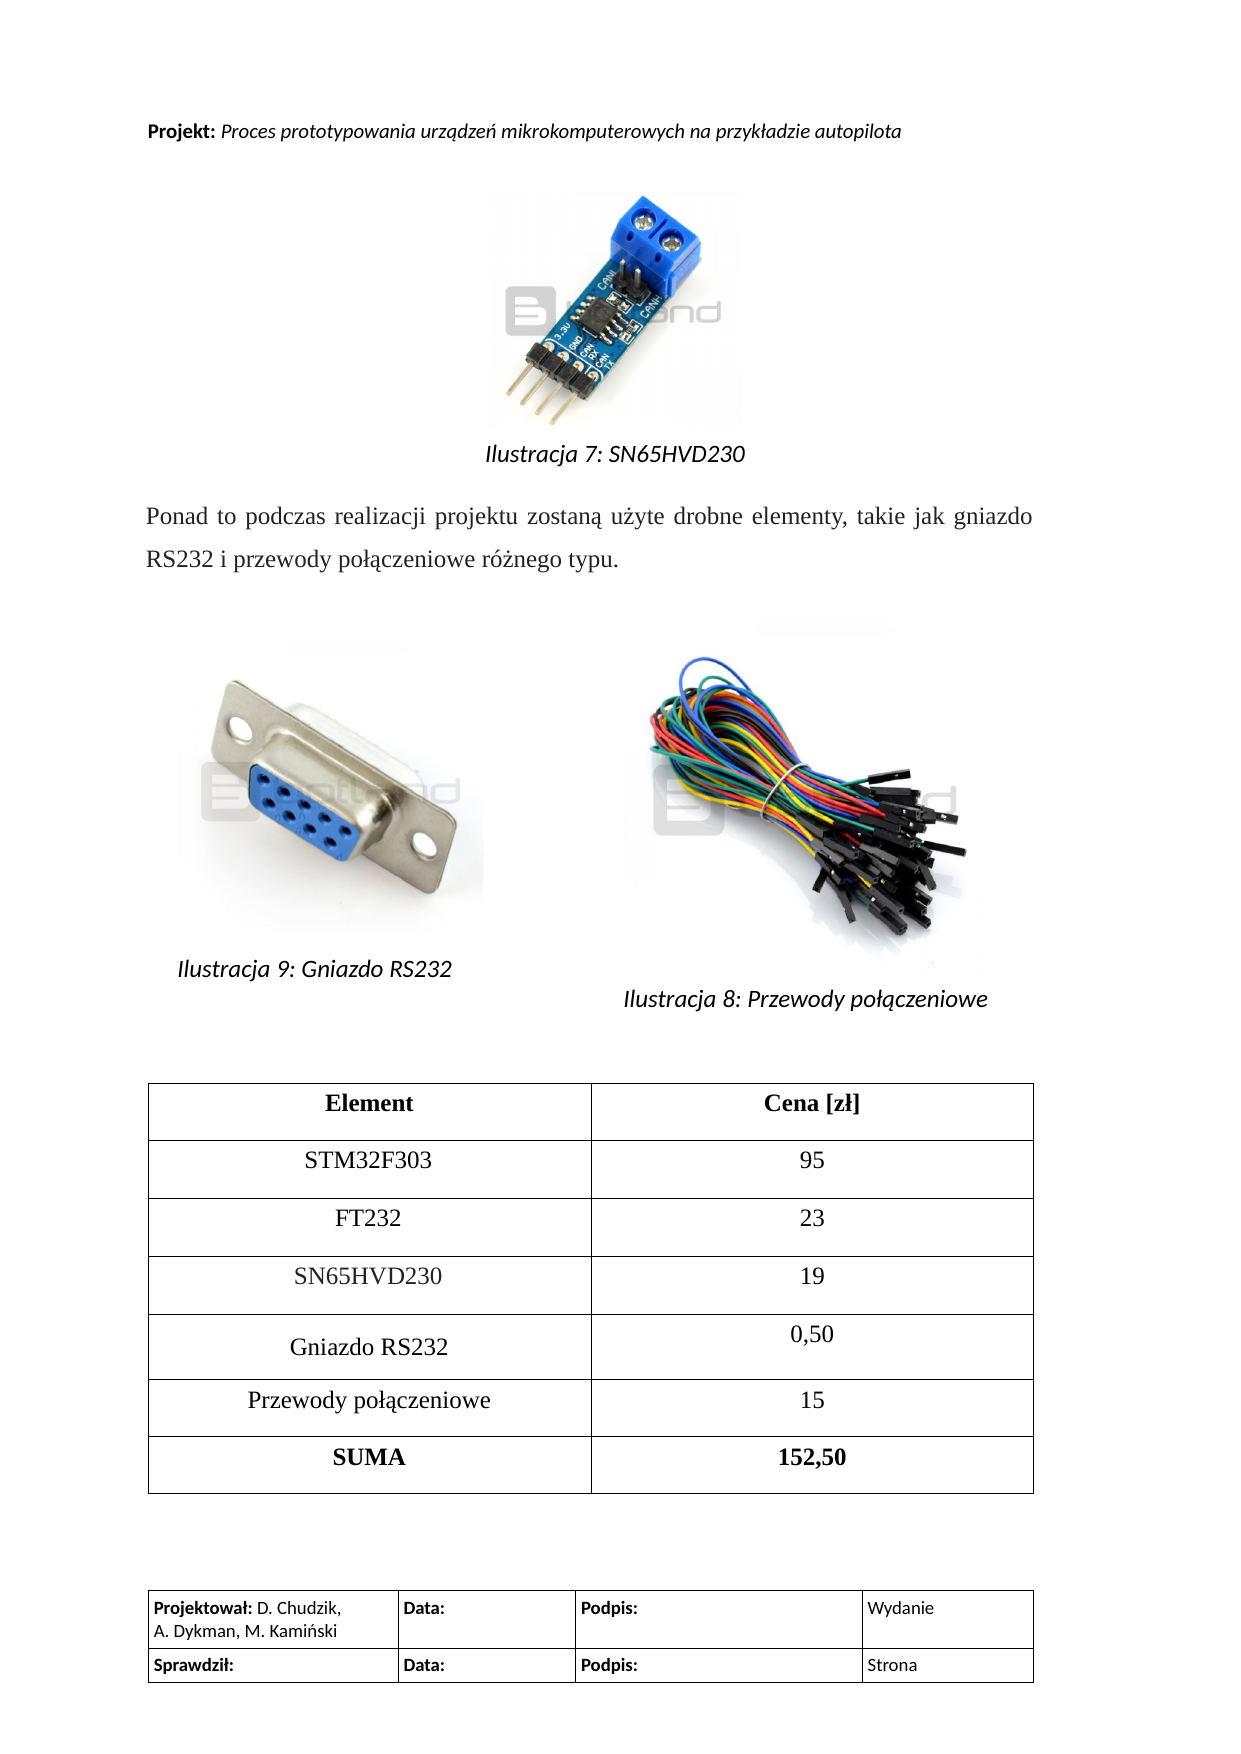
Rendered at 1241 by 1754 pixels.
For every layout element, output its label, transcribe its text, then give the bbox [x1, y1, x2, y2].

table_cell 95 [592, 1141, 1033, 1198]
table_cell 15 [592, 1380, 1033, 1436]
picture [623, 618, 986, 982]
table_cell Przewody połączeniowe [149, 1380, 591, 1436]
table_header Element [149, 1084, 591, 1139]
table_cell SN65HVD230 [149, 1257, 591, 1314]
table_cell 0,50 [592, 1315, 1033, 1379]
table_header Cena [zł] [592, 1084, 1033, 1139]
picture [177, 638, 484, 945]
table_cell 152,50 [592, 1437, 1033, 1493]
table_cell 19 [592, 1257, 1033, 1314]
table_cell Gniazdo RS232 [149, 1315, 591, 1379]
text Ponad to podczas realizacji projektu zostaną użyte drobne elementy, takie jak gniazdo RS232 i przewody połączeniowe różnego typu. [146, 178, 1033, 573]
table_cell FT232 [149, 1199, 591, 1256]
table_cell STM32F303 [149, 1141, 591, 1198]
table_cell SUMA [149, 1437, 591, 1493]
picture [484, 192, 742, 430]
text Ilustracja 9: Gniazdo RS232 [177, 945, 483, 984]
text Ilustracja 8: Przewody połączeniowe [623, 619, 993, 1014]
text Ilustracja 7: SN65HVD230 [485, 430, 827, 468]
table_cell 23 [592, 1199, 1033, 1256]
